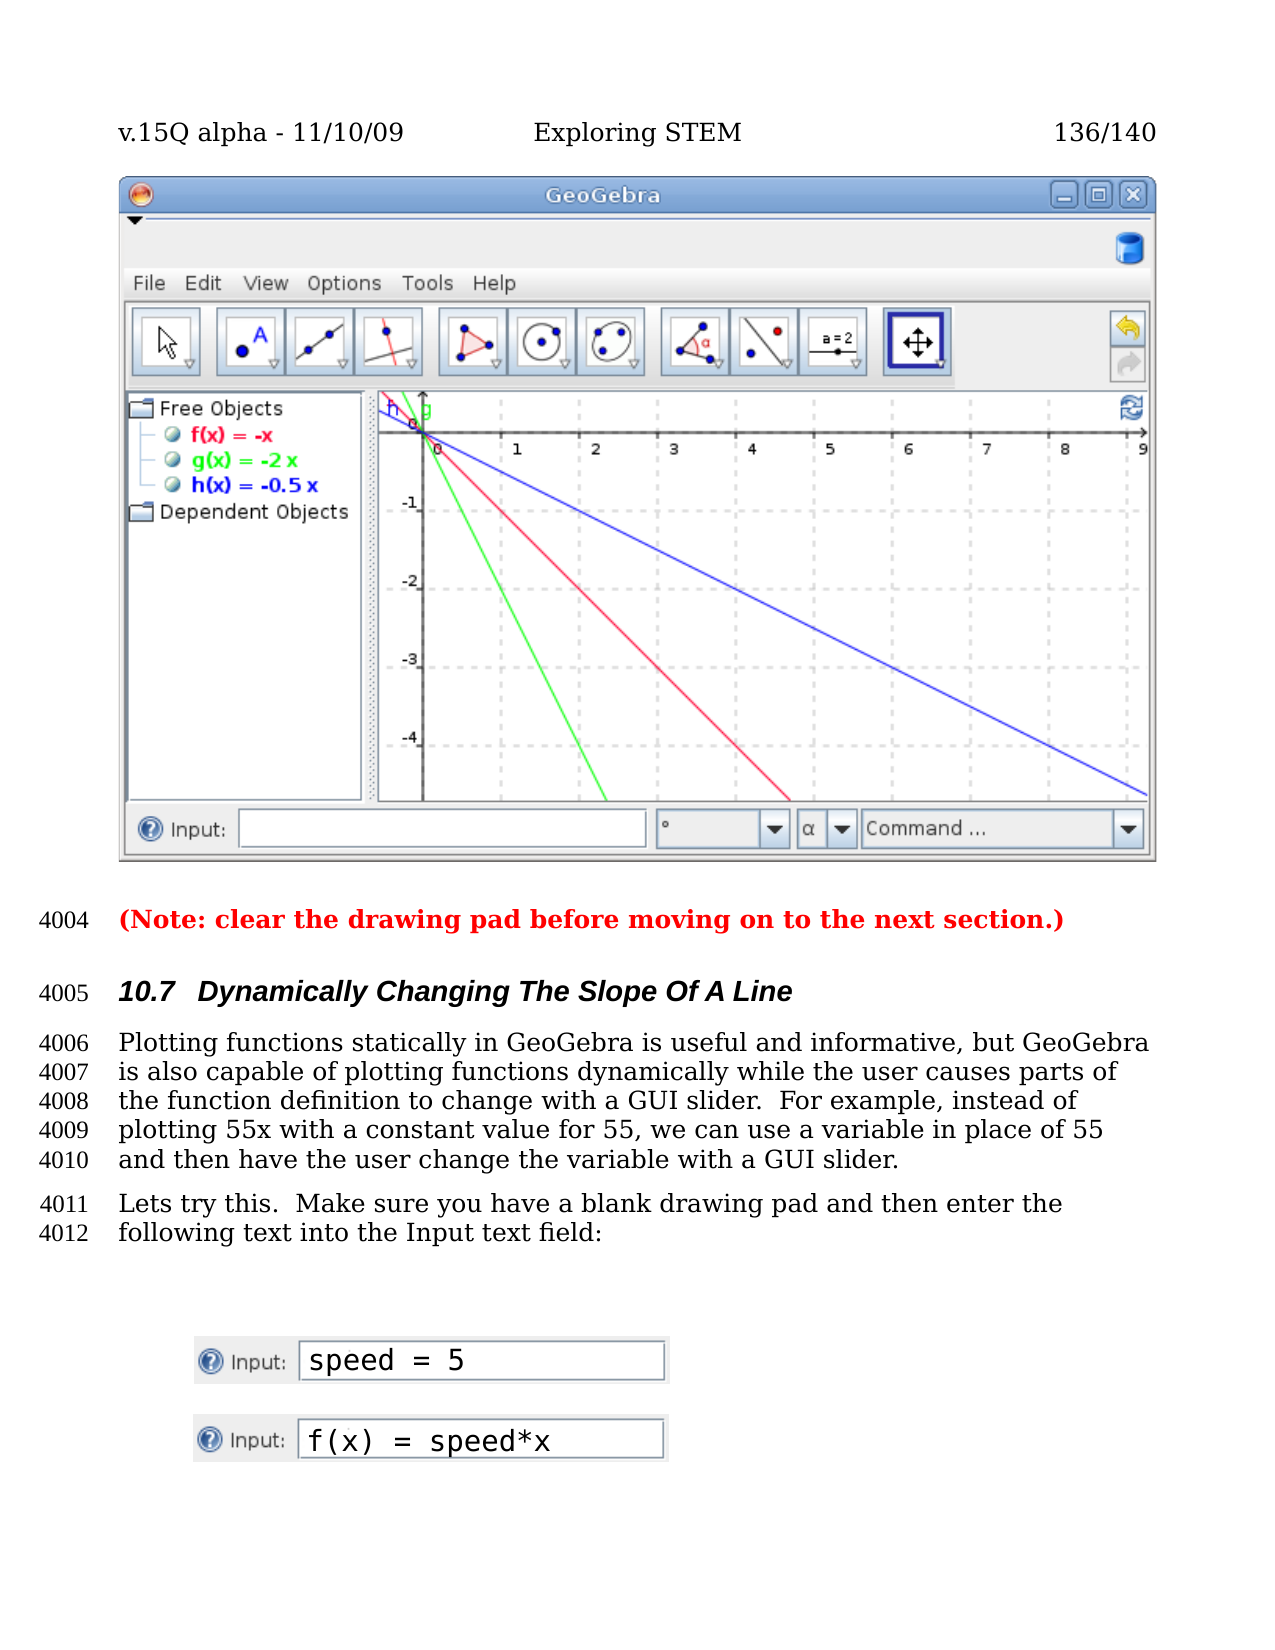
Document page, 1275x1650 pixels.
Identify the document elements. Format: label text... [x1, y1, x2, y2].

text (Note: clear the drawing pad before moving on to the next section.) [118, 905, 1157, 935]
text Lets try this. Make sure you have a blank drawing pad and then enter the following text into the Input text field: [118, 1189, 1157, 1247]
subtitle Dynamically Changing The Slope Of A Line [118, 974, 1157, 1007]
text Plotting functions statically in GeoGebra is useful and informative, but GeoGebra is also capable of plotting functions dynamically while the user causes parts of the function definition to change with a GUI slider. For example, instead of plotting 55x with a constant value for 55, we can use a variable in place of 55 and then have the user change the variable with a GUI slider. [118, 1028, 1157, 1174]
picture [118, 176, 1157, 862]
